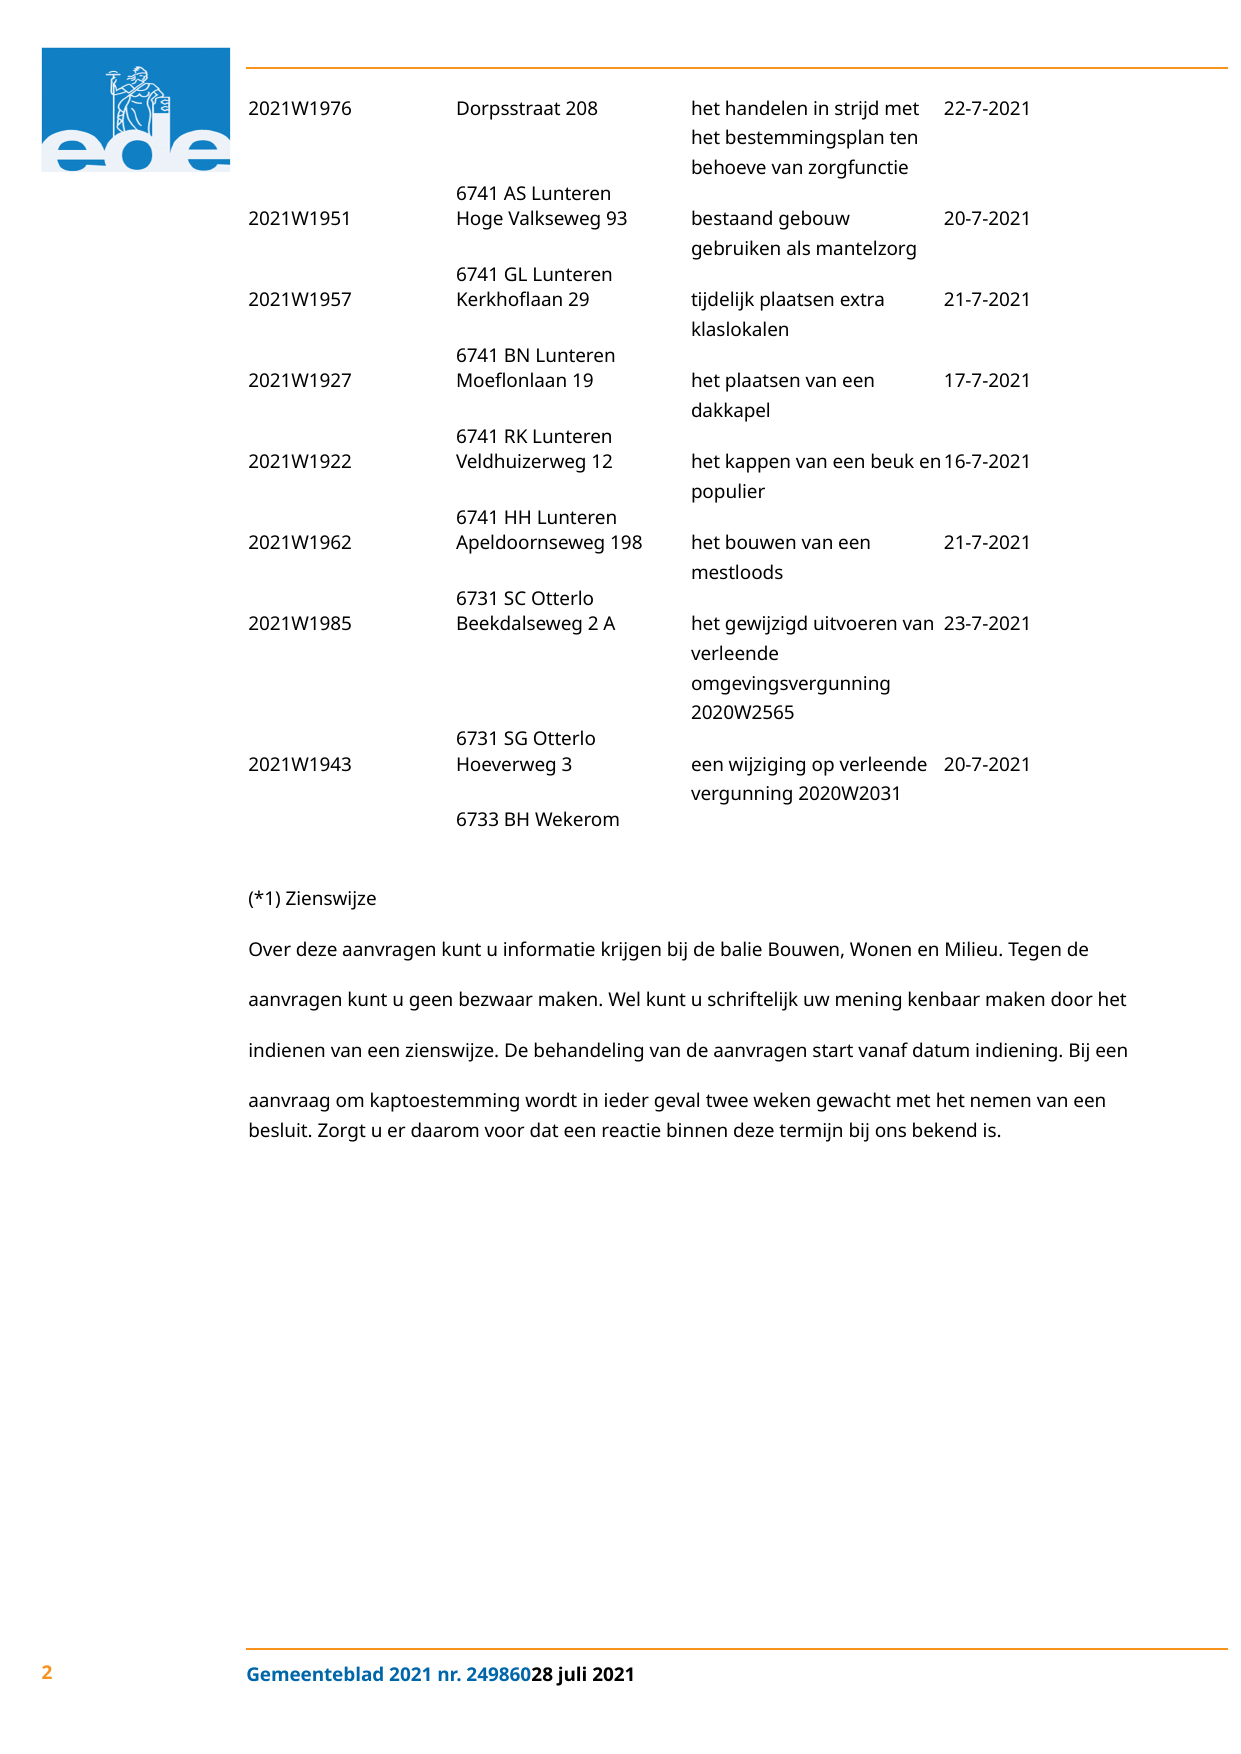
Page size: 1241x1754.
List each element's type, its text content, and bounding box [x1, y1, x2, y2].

table_cell 6741 GL Lunteren [456, 261, 691, 286]
table_cell [944, 585, 1152, 611]
table_cell [248, 585, 456, 611]
text aanvraag om kaptoestemming wordt in ieder geval twee weken gewacht met het nemen van een besluit. Zorgt u er daarom voor dat een reactie binnen deze termijn bij ons bekend is. [248, 1087, 1152, 1142]
table_cell [944, 261, 1152, 286]
table_cell 6741 HH Lunteren [456, 504, 691, 529]
table_cell [944, 504, 1152, 529]
table_cell 6741 AS Lunteren [456, 180, 691, 205]
table_cell [944, 806, 1152, 832]
table_cell 6741 RK Lunteren [456, 423, 691, 448]
table_cell [248, 423, 456, 448]
table_cell 23-7-2021 [944, 611, 1152, 725]
table_cell [691, 423, 944, 448]
table_cell Apeldoornseweg 198 [456, 530, 691, 585]
text indienen van een zienswijze. De behandeling van de aanvragen start vanaf datum indiening. Bij een [248, 1037, 1152, 1062]
table_cell 2021W1957 [248, 286, 456, 342]
table_cell 2021W1927 [248, 368, 456, 423]
table_cell Veldhuizerweg 12 [456, 449, 691, 504]
table_cell [944, 423, 1152, 448]
text (*1) Zienswijze [248, 886, 1152, 911]
table_cell 6731 SG Otterlo [456, 725, 691, 751]
table_cell 21-7-2021 [944, 530, 1152, 585]
table_cell [248, 504, 456, 529]
table_cell het handelen in strijd met het bestemmingsplan ten behoeve van zorgfunctie [691, 95, 944, 180]
table_cell Hoge Valkseweg 93 [456, 205, 691, 261]
table_cell [248, 180, 456, 205]
table_cell tijdelijk plaatsen extra klaslokalen [691, 286, 944, 342]
table_cell het kappen van een beuk en populier [691, 449, 944, 504]
table_cell 2021W1976 [248, 95, 456, 180]
table_cell [691, 342, 944, 367]
text Over deze aanvragen kunt u informatie krijgen bij de balie Bouwen, Wonen en Milieu. Tegen de [248, 936, 1152, 962]
table_cell bestaand gebouw gebruiken als mantelzorg [691, 205, 944, 261]
table_cell 2021W1943 [248, 751, 456, 806]
table_cell [691, 261, 944, 286]
table_cell [248, 806, 456, 832]
table_cell 21-7-2021 [944, 286, 1152, 342]
table_cell [691, 504, 944, 529]
table_cell 2021W1962 [248, 530, 456, 585]
table_cell [248, 725, 456, 751]
table_cell 2021W1922 [248, 449, 456, 504]
table_cell [248, 342, 456, 367]
text aanvragen kunt u geen bezwaar maken. Wel kunt u schriftelijk uw mening kenbaar maken door het [248, 986, 1152, 1012]
table_cell 2021W1951 [248, 205, 456, 261]
table_cell Hoeverweg 3 [456, 751, 691, 806]
table_cell [691, 585, 944, 611]
table_cell Dorpsstraat 208 [456, 95, 691, 180]
table_cell het plaatsen van een dakkapel [691, 368, 944, 423]
table_cell 6741 BN Lunteren [456, 342, 691, 367]
table_cell 20-7-2021 [944, 751, 1152, 806]
table_cell het bouwen van een mestloods [691, 530, 944, 585]
table_cell [691, 180, 944, 205]
table_cell [944, 180, 1152, 205]
picture [41, 47, 231, 172]
table_cell [691, 806, 944, 832]
table_cell 16-7-2021 [944, 449, 1152, 504]
table_cell Kerkhoflaan 29 [456, 286, 691, 342]
table_cell 6733 BH Wekerom [456, 806, 691, 832]
table_cell 20-7-2021 [944, 205, 1152, 261]
table_cell het gewijzigd uitvoeren van verleende omgevingsvergunning 2020W2565 [691, 611, 944, 725]
table_cell een wijziging op verleende vergunning 2020W2031 [691, 751, 944, 806]
table_cell [691, 725, 944, 751]
table_cell Moeflonlaan 19 [456, 368, 691, 423]
table_cell [944, 725, 1152, 751]
table_cell 22-7-2021 [944, 95, 1152, 180]
table_cell [248, 261, 456, 286]
table_cell 6731 SC Otterlo [456, 585, 691, 611]
table_cell 17-7-2021 [944, 368, 1152, 423]
table_cell 2021W1985 [248, 611, 456, 725]
table_cell [944, 342, 1152, 367]
table_cell Beekdalseweg 2 A [456, 611, 691, 725]
